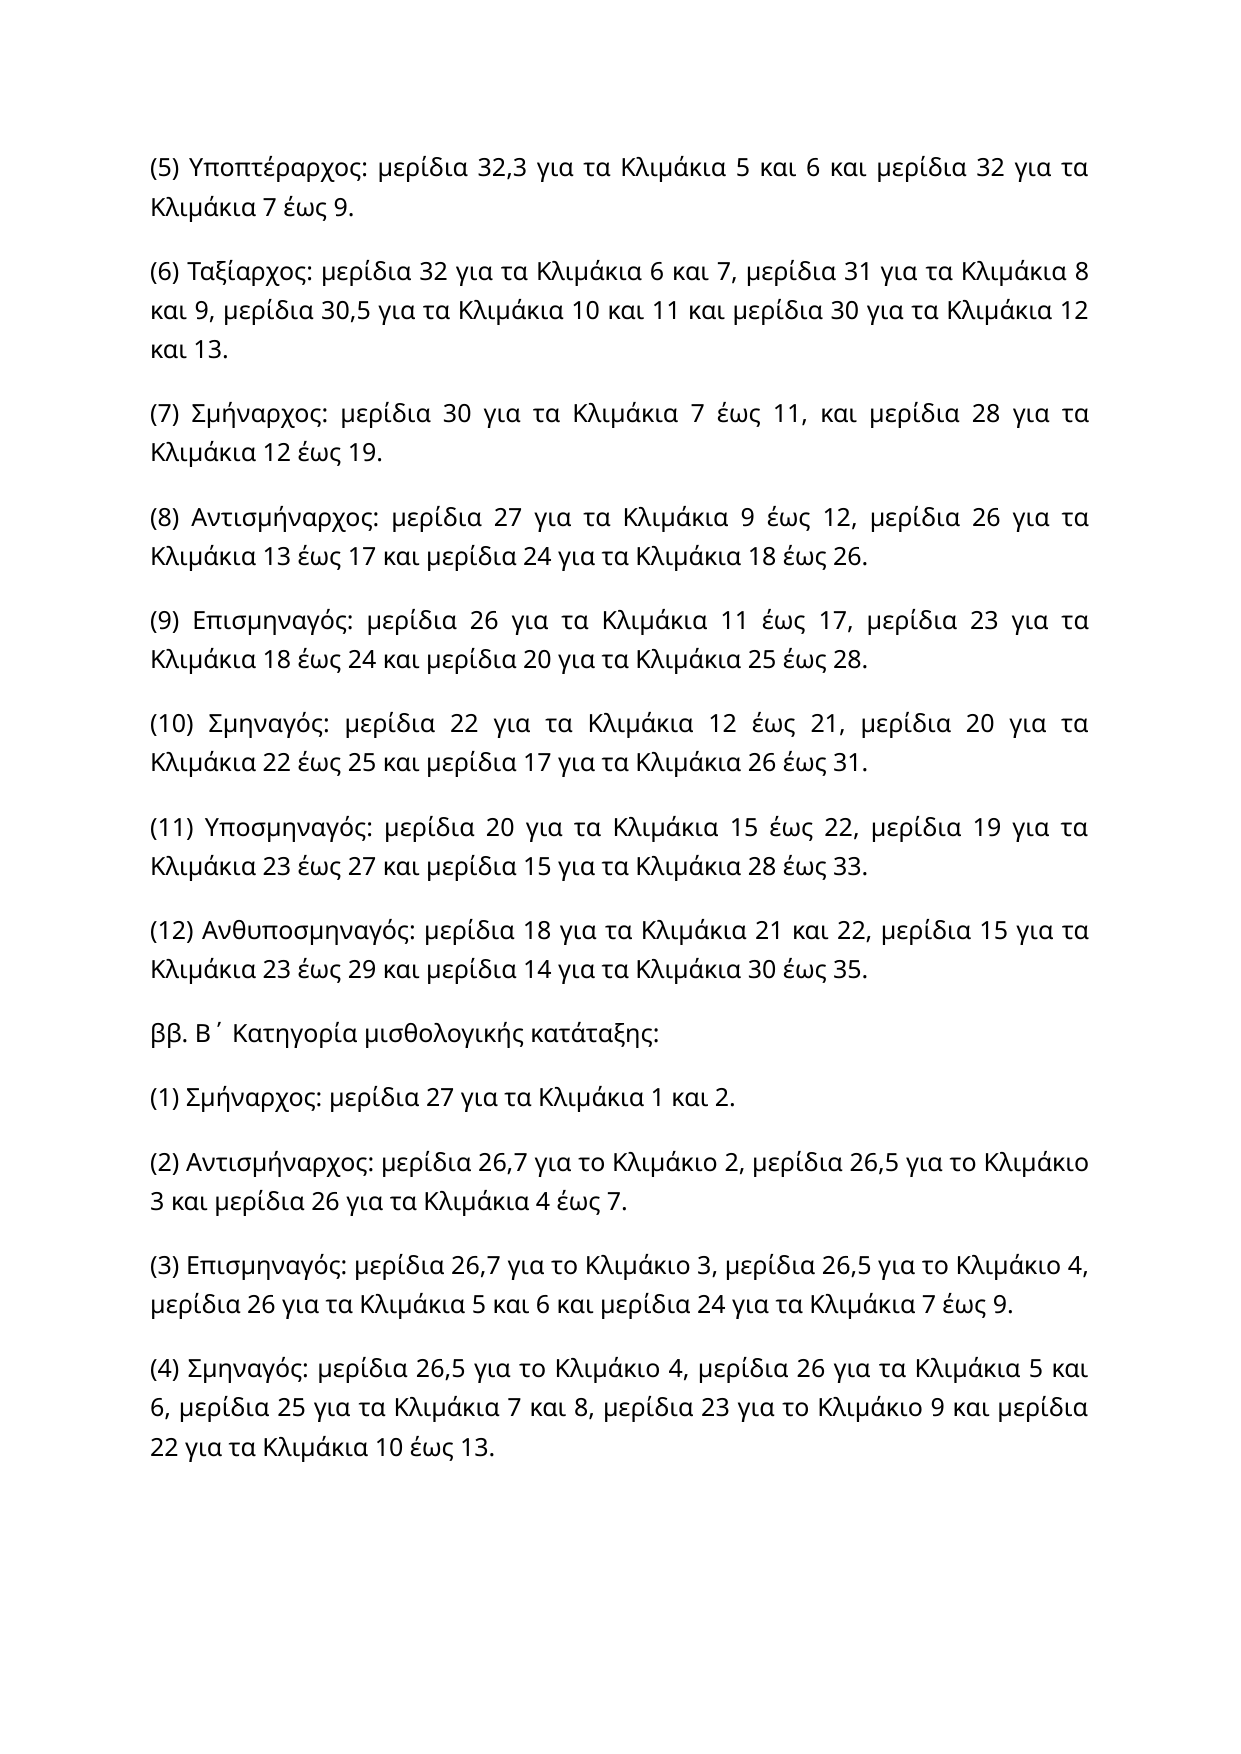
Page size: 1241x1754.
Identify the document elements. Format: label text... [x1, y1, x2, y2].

text (5) Υποπτέραρχος: μερίδια 32,3 για τα Κλιμάκια 5 και 6 και μερίδια 32 για τα Κλιμάκια 7 έως 9. [150, 150, 1090, 223]
text (7) Σμήναρχος: μερίδια 30 για τα Κλιμάκια 7 έως 11, και μερίδια 28 για τα Κλιμάκια 12 έως 19. [150, 396, 1090, 469]
text (8) Αντισμήναρχος: μερίδια 27 για τα Κλιμάκια 9 έως 12, μερίδια 26 για τα Κλιμάκια 13 έως 17 και μερίδια 24 για τα Κλιμάκια 18 έως 26. [150, 499, 1090, 572]
text (11) Υποσμηναγός: μερίδια 20 για τα Κλιμάκια 15 έως 22, μερίδια 19 για τα Κλιμάκια 23 έως 27 και μερίδια 15 για τα Κλιμάκια 28 έως 33. [150, 809, 1090, 882]
text (10) Σμηναγός: μερίδια 22 για τα Κλιμάκια 12 έως 21, μερίδια 20 για τα Κλιμάκια 22 έως 25 και μερίδια 17 για τα Κλιμάκια 26 έως 31. [150, 706, 1090, 779]
text (6) Ταξίαρχος: μερίδια 32 για τα Κλιμάκια 6 και 7, μερίδια 31 για τα Κλιμάκια 8 και 9, μερίδια 30,5 για τα Κλιμάκια 10 και 11 και μερίδια 30 για τα Κλιμάκια 12 και 13. [150, 253, 1090, 366]
text (3) Επισμηναγός: μερίδια 26,7 για το Κλιμάκιο 3, μερίδια 26,5 για το Κλιμάκιο 4, μερίδια 26 για τα Κλιμάκια 5 και 6 και μερίδια 24 για τα Κλιμάκια 7 έως 9. [150, 1247, 1090, 1321]
text ββ. Β΄ Κατηγορία μισθολογικής κατάταξης: [150, 1016, 1090, 1050]
text (12) Ανθυποσμηναγός: μερίδια 18 για τα Κλιμάκια 21 και 22, μερίδια 15 για τα Κλιμάκια 23 έως 29 και μερίδια 14 για τα Κλιμάκια 30 έως 35. [150, 912, 1090, 986]
text (1) Σμήναρχος: μερίδια 27 για τα Κλιμάκια 1 και 2. [150, 1080, 1090, 1114]
text (9) Επισμηναγός: μερίδια 26 για τα Κλιμάκια 11 έως 17, μερίδια 23 για τα Κλιμάκια 18 έως 24 και μερίδια 20 για τα Κλιμάκια 25 έως 28. [150, 602, 1090, 676]
text (4) Σμηναγός: μερίδια 26,5 για το Κλιμάκιο 4, μερίδια 26 για τα Κλιμάκια 5 και 6, μερίδια 25 για τα Κλιμάκια 7 και 8, μερίδια 23 για το Κλιμάκιο 9 και μερίδια 22 για τα Κλιμάκια 10 έως 13. [150, 1351, 1090, 1463]
text (2) Αντισμήναρχος: μερίδια 26,7 για το Κλιμάκιο 2, μερίδια 26,5 για το Κλιμάκιο 3 και μερίδια 26 για τα Κλιμάκια 4 έως 7. [150, 1144, 1090, 1217]
